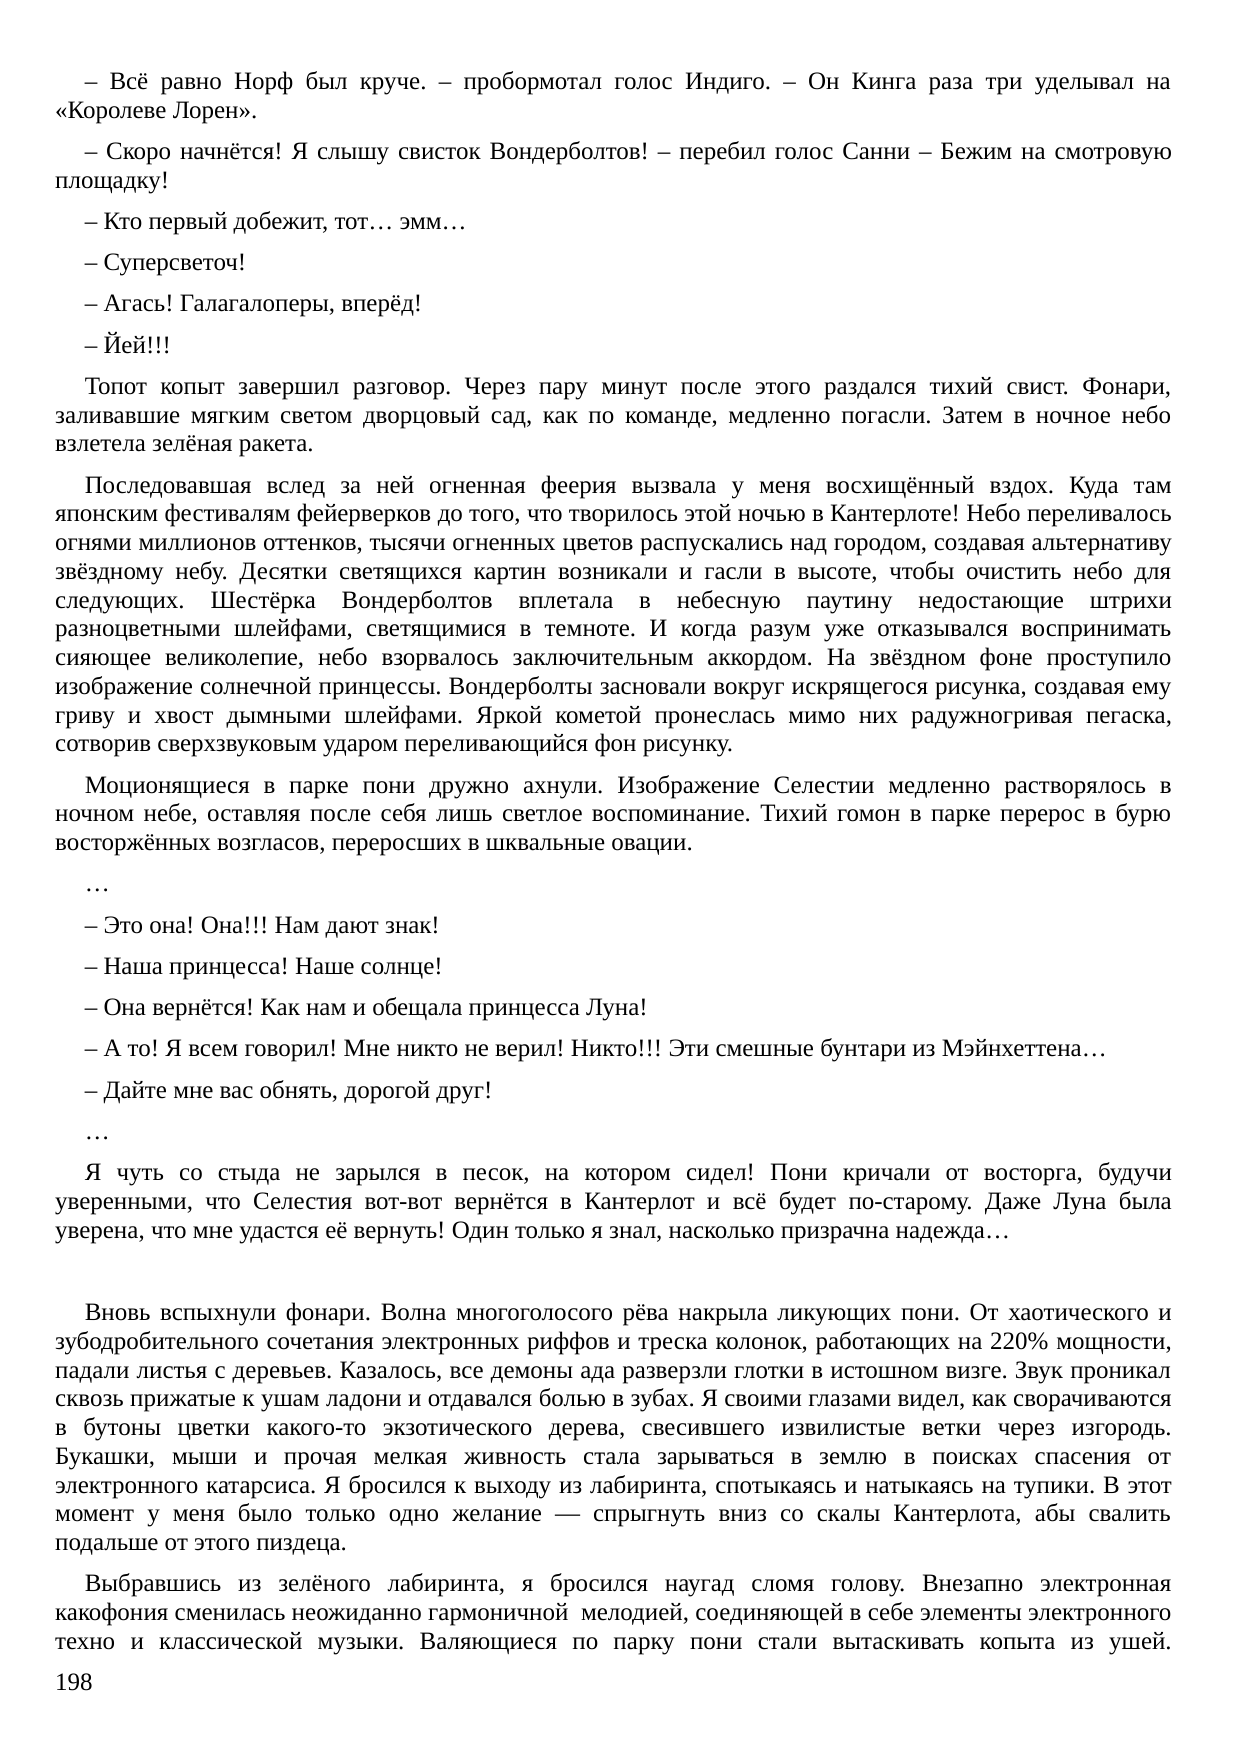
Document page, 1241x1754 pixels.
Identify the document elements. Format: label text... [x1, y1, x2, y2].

text – Наша принцесса! Наше солнце! [55, 951, 1173, 980]
text Выбравшись из зелёного лабиринта, я бросился наугад сломя голову. Внезапно электронная какофония сменилась неожиданно гармоничной мелодией, соединяющей в себе элементы электронного техно и классической музыки. Валяющиеся по парку пони стали вытаскивать копыта из ушей. [55, 1568, 1173, 1655]
text Я чуть со стыда не зарылся в песок, на котором сидел! Пони кричали от восторга, будучи уверенными, что Селестия вот-вот вернётся в Кантерлот и всё будет по-старому. Даже Луна была уверена, что мне удастся её вернуть! Один только я знал, насколько призрачна надежда… [55, 1157, 1173, 1243]
text Вновь вспыхнули фонари. Волна многоголосого рёва накрыла ликующих пони. От хаотического и зубодробительного сочетания электронных риффов и треска колонок, работающих на 220% мощности, падали листья с деревьев. Казалось, все демоны ада разверзли глотки в истошном визге. Звук проникал сквозь прижатые к ушам ладони и отдавался болью в зубах. Я своими глазами видел, как сворачиваются в бутоны цветки какого-то экзотического дерева, свесившего извилистые ветки через изгородь. Букашки, мыши и прочая мелкая живность стала зарываться в землю в поисках спасения от электронного катарсиса. Я бросился к выходу из лабиринта, спотыкаясь и натыкаясь на тупики. В этот момент у меня было только одно желание — спрыгнуть вниз со скалы Кантерлота, абы свалить подальше от этого пиздеца. [55, 1297, 1173, 1556]
text Последовавшая вслед за ней огненная феерия вызвала у меня восхищённый вздох. Куда там японским фестивалям фейерверков до того, что творилось этой ночью в Кантерлоте! Небо переливалось огнями миллионов оттенков, тысячи огненных цветов распускались над городом, создавая альтернативу звёздному небу. Десятки светящихся картин возникали и гасли в высоте, чтобы очистить небо для следующих. Шестёрка Вондерболтов вплетала в небесную паутину недостающие штрихи разноцветными шлейфами, светящимися в темноте. И когда разум уже отказывался воспринимать сияющее великолепие, небо взорвалось заключительным аккордом. На звёздном фоне проступило изображение солнечной принцессы. Вондерболты засновали вокруг искрящегося рисунка, создавая ему гриву и хвост дымными шлейфами. Яркой кометой пронеслась мимо них радужногривая пегаска, сотворив сверхзвуковым ударом переливающийся фон рисунку. [55, 470, 1173, 757]
text Моционящиеся в парке пони дружно ахнули. Изображение Селестии медленно растворялось в ночном небе, оставляя после себя лишь светлое воспоминание. Тихий гомон в парке перерос в бурю восторжённых возгласов, переросших в шквальные овации. [55, 770, 1173, 856]
text – Дайте мне вас обнять, дорогой друг! [55, 1075, 1173, 1103]
text – Всё равно Норф был круче. – пробормотал голос Индиго. – Он Кинга раза три уделывал на «Королеве Лорен». [55, 66, 1173, 123]
text – Скоро начнётся! Я слышу свисток Вондерболтов! – перебил голос Санни – Бежим на смотровую площадку! [55, 136, 1173, 193]
text … [55, 868, 1173, 897]
text – Это она! Она!!! Нам дают знак! [55, 910, 1173, 938]
text Топот копыт завершил разговор. Через пару минут после этого раздался тихий свист. Фонари, заливавшие мягким светом дворцовый сад, как по команде, медленно погасли. Затем в ночное небо взлетела зелёная ракета. [55, 371, 1173, 457]
text – Кто первый добежит, тот… эмм… [55, 206, 1173, 235]
text … [55, 1116, 1173, 1145]
text – Суперсветоч! [55, 247, 1173, 276]
text – Агась! Галагалоперы, вперёд! [55, 288, 1173, 317]
text – Йей!!! [55, 330, 1173, 358]
text – А то! Я всем говорил! Мне никто не верил! Никто!!! Эти смешные бунтари из Мэйнхеттена… [55, 1033, 1173, 1062]
text – Она вернётся! Как нам и обещала принцесса Луна! [55, 992, 1173, 1021]
